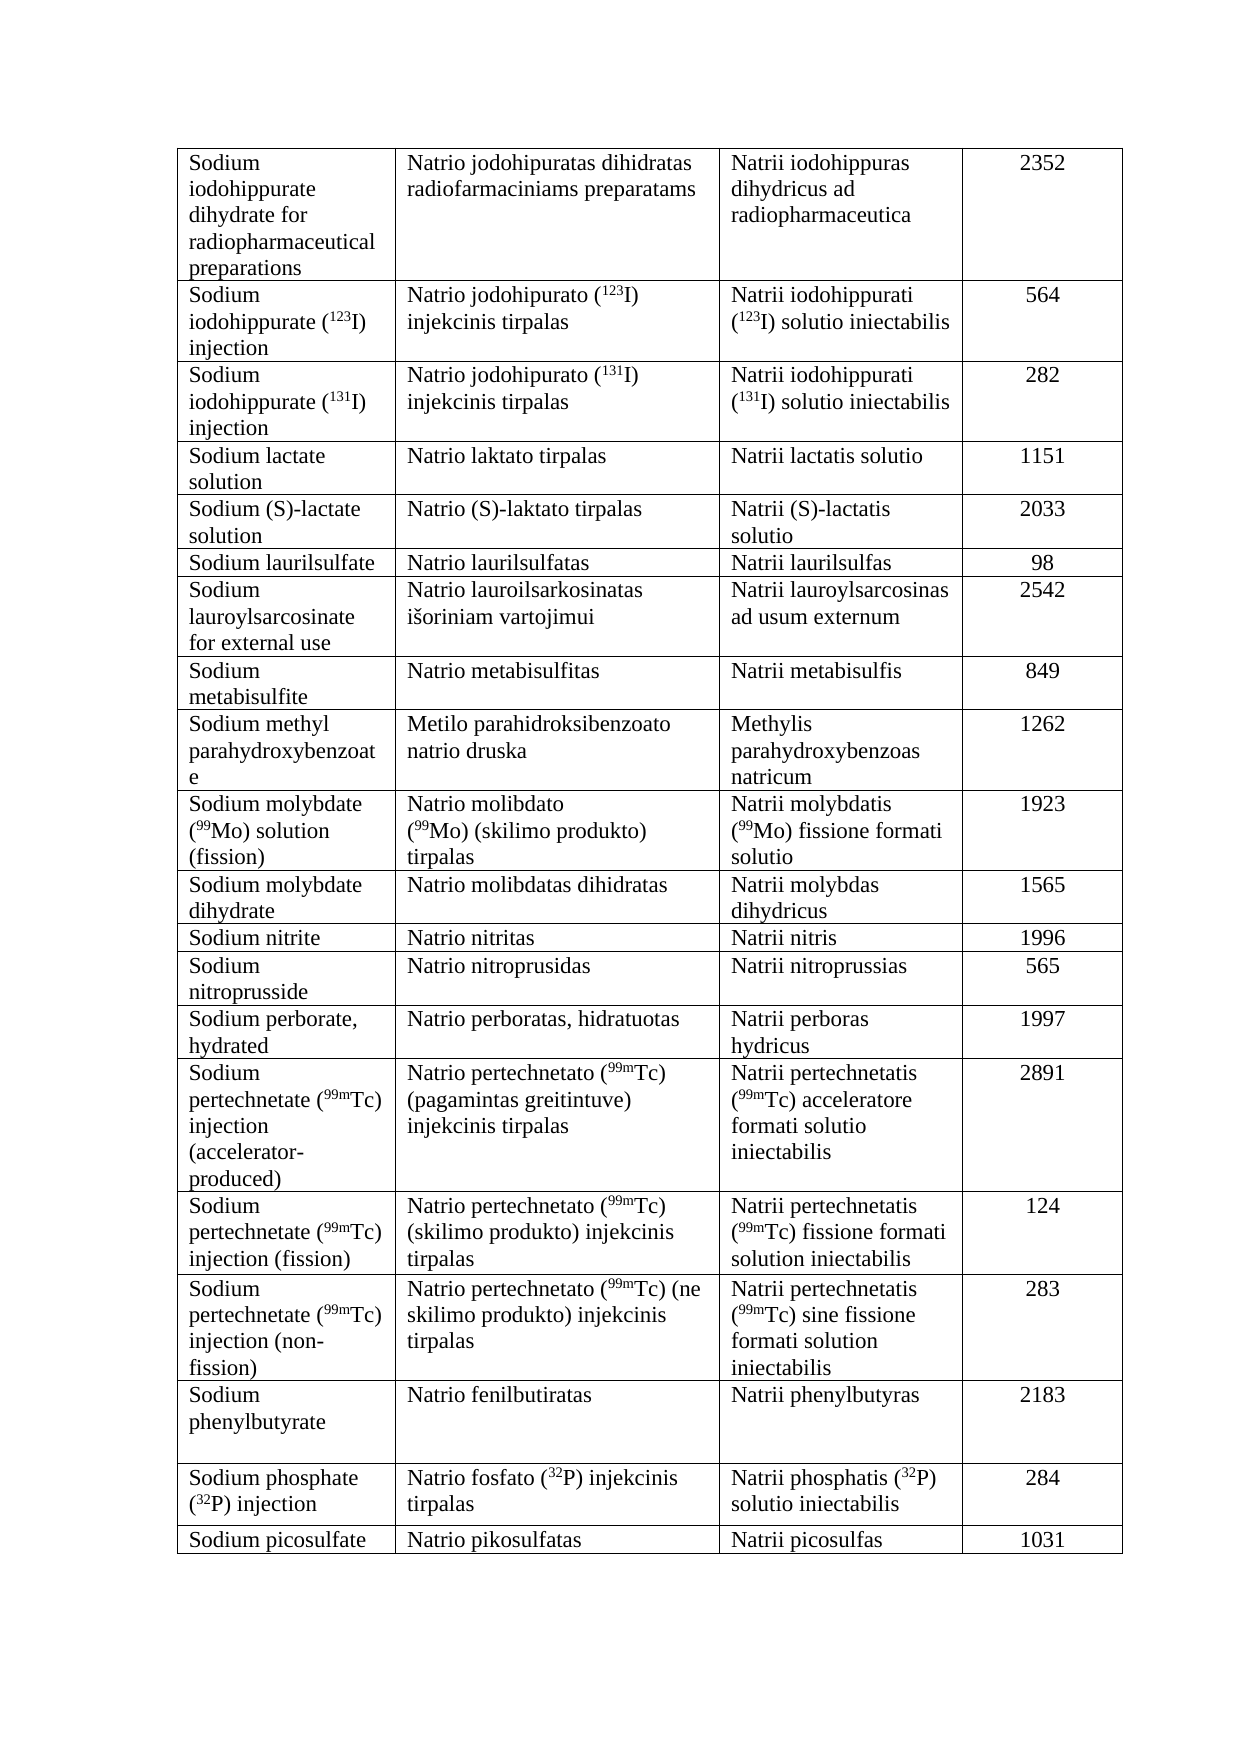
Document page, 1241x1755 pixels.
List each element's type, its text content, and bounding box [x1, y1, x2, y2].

table_cell Sodium lactate solution [178, 442, 395, 494]
table_cell Sodium perborate, hydrated [178, 1006, 395, 1058]
table_cell 849 [963, 657, 1122, 709]
table_cell 98 [963, 549, 1122, 576]
table_cell 1262 [963, 710, 1122, 789]
table_cell 283 [963, 1275, 1122, 1380]
table_cell Natrii iodohippurati (123I) solutio iniectabilis [720, 281, 962, 361]
table_cell Sodium lauroylsarcosinate for external use [178, 577, 395, 656]
table_cell 124 [963, 1192, 1122, 1274]
table_cell Sodium nitrite [178, 924, 395, 951]
table_cell Natrii lactatis solutio [720, 442, 962, 494]
table_cell Natrio metabisulfitas [396, 657, 719, 709]
table_cell Sodium pertechnetate (99mTc) injection (non-fission) [178, 1275, 395, 1380]
table_cell Sodium metabisulfite [178, 657, 395, 709]
table_cell Natrio laurilsulfatas [396, 549, 719, 576]
table_cell Natrio jodohipurato (123I) injekcinis tirpalas [396, 281, 719, 361]
table_cell Natrio nitritas [396, 924, 719, 951]
table_cell Natrii picosulfas [720, 1526, 962, 1552]
table_cell Natrii nitroprussias [720, 952, 962, 1004]
table_cell Natrio molibdato (99Mo) (skilimo produkto) tirpalas [396, 791, 719, 869]
table_cell 2033 [963, 495, 1122, 548]
table_cell 1031 [963, 1526, 1122, 1552]
table_cell 2183 [963, 1381, 1122, 1463]
table_cell Sodium molybdate dihydrate [178, 871, 395, 923]
table_cell Natrio pertechnetato (99mTc) (skilimo produkto) injekcinis tirpalas [396, 1192, 719, 1274]
table_cell Natrio lauroilsarkosinatas išoriniam vartojimui [396, 577, 719, 656]
table_cell Natrio jodohipurato (131I) injekcinis tirpalas [396, 362, 719, 441]
table_cell Natrio molibdatas dihidratas [396, 871, 719, 923]
table_cell Sodium phosphate (32P) injection [178, 1464, 395, 1525]
table_cell Sodium iodohippurate (123I) injection [178, 281, 395, 361]
table_cell Sodium nitroprusside [178, 952, 395, 1004]
table_cell Natrio perboratas, hidratuotas [396, 1006, 719, 1058]
table_cell Natrio jodohipuratas dihidratas radiofarmaciniams preparatams [396, 149, 719, 280]
table_cell Natrii iodohippuras dihydricus ad radiopharmaceutica [720, 149, 962, 280]
table_cell Natrii (S)-lactatis solutio [720, 495, 962, 548]
table_cell 1997 [963, 1006, 1122, 1058]
table_cell Natrii nitris [720, 924, 962, 951]
table_cell Sodium pertechnetate (99mTc) injection (fission) [178, 1192, 395, 1274]
table_cell Natrii iodohippurati (131I) solutio iniectabilis [720, 362, 962, 441]
table_cell Natrii laurilsulfas [720, 549, 962, 576]
table_cell 565 [963, 952, 1122, 1004]
table_cell Natrii phosphatis (32P) solutio iniectabilis [720, 1464, 962, 1525]
table_cell Natrii phenylbutyras [720, 1381, 962, 1463]
table_cell 284 [963, 1464, 1122, 1525]
table_cell 282 [963, 362, 1122, 441]
table_cell Natrii pertechnetatis (99mTc) sine fissione formati solution iniectabilis [720, 1275, 962, 1380]
table_cell Sodium picosulfate [178, 1526, 395, 1552]
table_cell 564 [963, 281, 1122, 361]
table_cell Sodium methyl parahydroxybenzoate [178, 710, 395, 789]
table_cell Metilo parahidroksibenzoato natrio druska [396, 710, 719, 789]
table_cell Natrio pikosulfatas [396, 1526, 719, 1552]
table_cell Natrii pertechnetatis (99mTc) fissione formati solution iniectabilis [720, 1192, 962, 1274]
table_cell Sodium pertechnetate (99mTc) injection (accelerator-produced) [178, 1059, 395, 1191]
table_cell Sodium phenylbutyrate [178, 1381, 395, 1463]
table_cell Natrio (S)-laktato tirpalas [396, 495, 719, 548]
table_cell Natrio pertechnetato (99mTc) (pagamintas greitintuve) injekcinis tirpalas [396, 1059, 719, 1191]
table_cell 1996 [963, 924, 1122, 951]
table_cell Natrio laktato tirpalas [396, 442, 719, 494]
table_cell Sodium laurilsulfate [178, 549, 395, 576]
table_cell 1565 [963, 871, 1122, 923]
table_cell Natrio nitroprusidas [396, 952, 719, 1004]
table_cell Methylis parahydroxybenzoas natricum [720, 710, 962, 789]
table_cell Natrio pertechnetato (99mTc) (ne skilimo produkto) injekcinis tirpalas [396, 1275, 719, 1380]
table_cell 1151 [963, 442, 1122, 494]
table_cell Natrii molybdatis (99Mo) fissione formati solutio [720, 791, 962, 869]
table_cell Sodium (S)-lactate solution [178, 495, 395, 548]
table_cell Natrii metabisulfis [720, 657, 962, 709]
table_cell Natrii molybdas dihydricus [720, 871, 962, 923]
table_cell Natrii perboras hydricus [720, 1006, 962, 1058]
table_cell Sodium molybdate (99Mo) solution (fission) [178, 791, 395, 869]
table_cell Sodium iodohippurate dihydrate for radiopharmaceutical preparations [178, 149, 395, 280]
table_cell 2542 [963, 577, 1122, 656]
table_cell 2891 [963, 1059, 1122, 1191]
table_cell Natrii lauroylsarcosinas ad usum externum [720, 577, 962, 656]
table_cell Sodium iodohippurate (131I) injection [178, 362, 395, 441]
table_cell 2352 [963, 149, 1122, 280]
table_cell Natrio fenilbutiratas [396, 1381, 719, 1463]
table_cell 1923 [963, 791, 1122, 869]
table_cell Natrio fosfato (32P) injekcinis tirpalas [396, 1464, 719, 1525]
table_cell Natrii pertechnetatis (99mTc) acceleratore formati solutio iniectabilis [720, 1059, 962, 1191]
